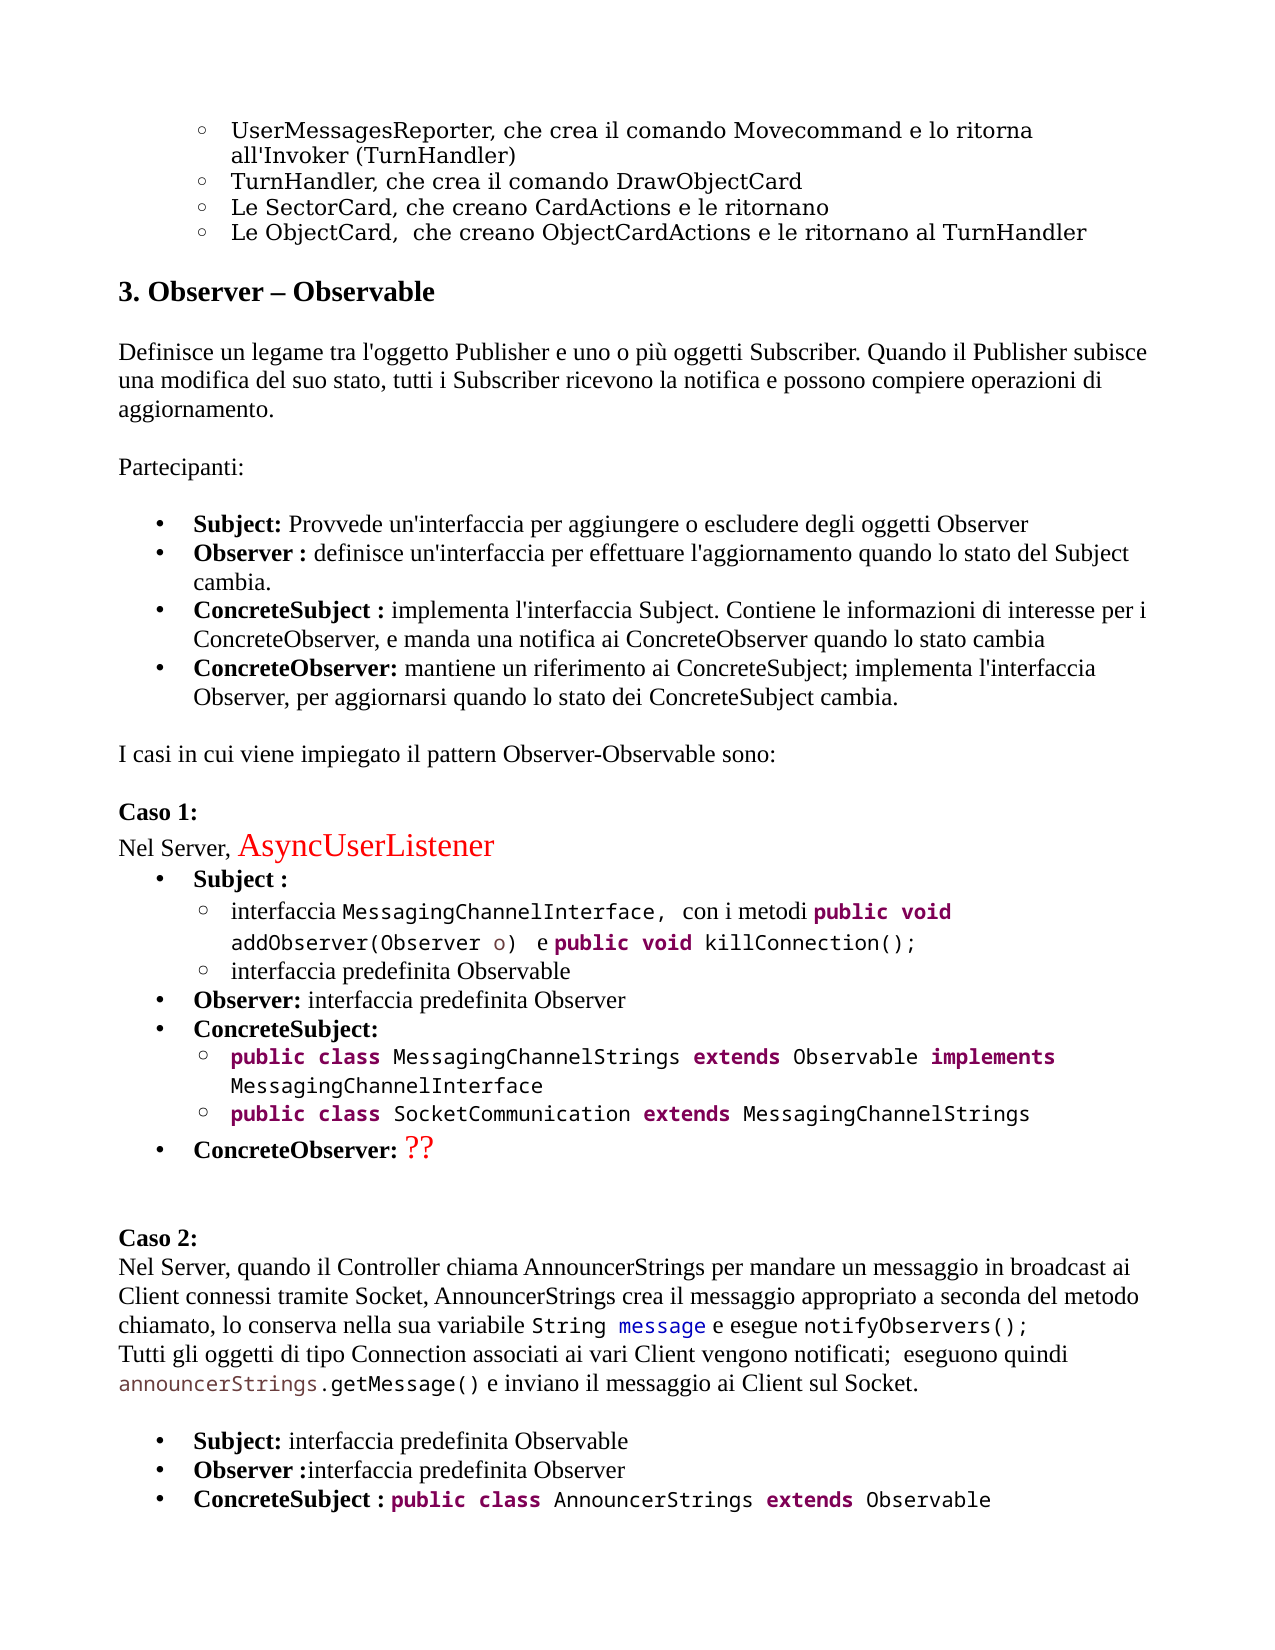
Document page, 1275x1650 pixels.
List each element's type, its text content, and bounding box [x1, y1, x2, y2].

text I casi in cui viene impiegato il pattern Observer-Observable sono: [118, 739, 1157, 768]
list ConcreteObserver: ?? [156, 1128, 1157, 1166]
text Caso 1: [118, 797, 1157, 826]
text Tutti gli oggetti di tipo Connection associati ai vari Client vengono notificati; eseguono quindi announcerStrings.getMessage() e inviano il messaggio ai Client sul Socket. [118, 1339, 1157, 1397]
list Le ObjectCard, che creano ObjectCardActions e le ritornano al TurnHandler [193, 220, 1157, 246]
list Subject: Provvede un'interfaccia per aggiungere o escludere degli oggetti Observer [156, 509, 1157, 538]
text Nel Server, AsyncUserListener [118, 826, 1157, 864]
list interfaccia predefinita Observable [193, 956, 1157, 985]
text Partecipanti: [118, 452, 1157, 481]
list Observer : definisce un'interfaccia per effettuare l'aggiornamento quando lo stato del Subject cambia. [156, 538, 1157, 596]
text Definisce un legame tra l'oggetto Publisher e uno o più oggetti Subscriber. Quando il Publisher subisce una modifica del suo stato, tutti i Subscriber ricevono la notifica e possono compiere operazioni di aggiornamento. [118, 337, 1157, 423]
list Le SectorCard, che creano CardActions e le ritornano [193, 195, 1157, 220]
list Observer :interfaccia predefinita Observer [156, 1455, 1157, 1484]
list Observer: interfaccia predefinita Observer [156, 985, 1157, 1014]
text Nel Server, quando il Controller chiama AnnouncerStrings per mandare un messaggio in broadcast ai Client connessi tramite Socket, AnnouncerStrings crea il messaggio appropriato a seconda del metodo chiamato, lo conserva nella sua variabile String message e esegue notifyObservers(); [118, 1252, 1157, 1339]
list ConcreteSubject: [156, 1014, 1157, 1042]
list TurnHandler, che crea il comando DrawObjectCard [193, 169, 1157, 195]
list ConcreteSubject : public class AnnouncerStrings extends Observable [156, 1484, 1157, 1513]
list Subject: interfaccia predefinita Observable [156, 1426, 1157, 1455]
list public class SocketCommunication extends MessagingChannelStrings [193, 1099, 1157, 1128]
list ConcreteSubject : implementa l'interfaccia Subject. Contiene le informazioni di interesse per i ConcreteObserver, e manda una notifica ai ConcreteObserver quando lo stato cambia [156, 596, 1157, 653]
text 3. Observer – Observable [118, 274, 1157, 308]
list Subject : [156, 864, 1157, 893]
list UserMessagesReporter, che crea il comando Movecommand e lo ritorna all'Invoker (TurnHandler) [193, 118, 1157, 169]
list public class MessagingChannelStrings extends Observable implements MessagingChannelInterface [193, 1042, 1157, 1099]
list interfaccia MessagingChannelInterface, con i metodi public void addObserver(Observer o) e public void killConnection(); [193, 893, 1157, 956]
text Caso 2: [118, 1223, 1157, 1252]
list ConcreteObserver: mantiene un riferimento ai ConcreteSubject; implementa l'interfaccia Observer, per aggiornarsi quando lo stato dei ConcreteSubject cambia. [156, 653, 1157, 711]
